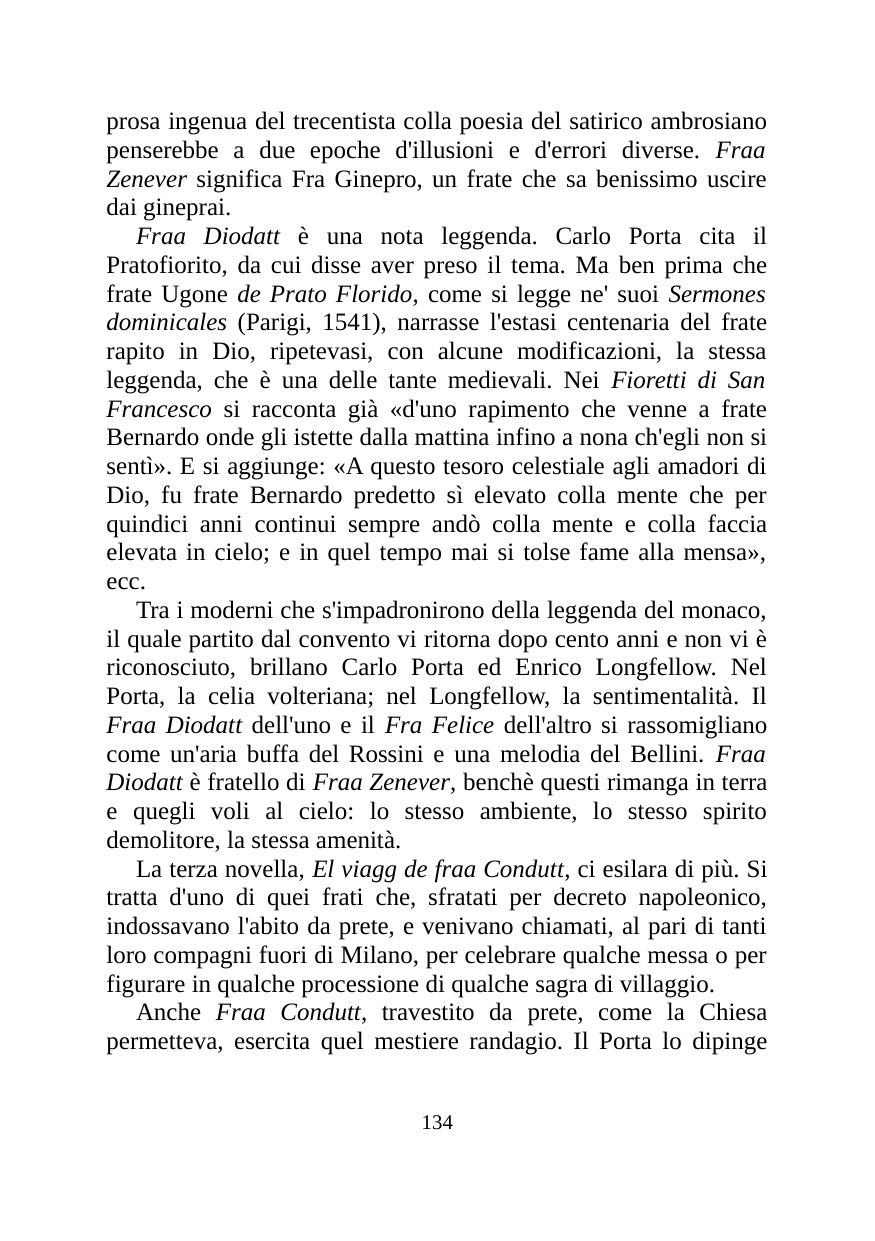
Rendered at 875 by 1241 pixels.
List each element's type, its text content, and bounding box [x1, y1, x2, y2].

text Anche Fraa Condutt, travestito da prete, come la Chiesa permetteva, esercita quel mestiere randagio. Il Porta lo dipinge [106, 997, 768, 1055]
text Fraa Diodatt è una nota leggenda. Carlo Porta cita il Pratofiorito, da cui disse aver preso il tema. Ma ben prima che frate Ugone de Prato Florido, come si legge ne' suoi Sermones dominicales (Parigi, 1541), narrasse l'estasi centenaria del frate rapito in Dio, ripetevasi, con alcune modificazioni, la stessa leggenda, che è una delle tante medievali. Nei Fioretti di San Francesco si racconta già «d'uno rapimento che venne a frate Bernardo onde gli istette dalla mattina infino a nona ch'egli non si sentì». E si aggiunge: «A questo tesoro celestiale agli amadori di Dio, fu frate Bernardo predetto sì elevato colla mente che per quindici anni continui sempre andò colla mente e colla faccia elevata in cielo; e in quel tempo mai si tolse fame alla mensa», ecc. [106, 221, 768, 595]
text prosa ingenua del trecentista colla poesia del satirico ambrosiano penserebbe a due epoche d'illusioni e d'errori diverse. Fraa Zenever significa Fra Ginepro, un frate che sa benissimo uscire dai gineprai. [106, 106, 768, 221]
text Tra i moderni che s'impadronirono della leggenda del monaco, il quale partito dal convento vi ritorna dopo cento anni e non vi è riconosciuto, brillano Carlo Porta ed Enrico Longfellow. Nel Porta, la celia volteriana; nel Longfellow, la sentimentalità. Il Fraa Diodatt dell'uno e il Fra Felice dell'altro si rassomigliano come un'aria buffa del Rossini e una melodia del Bellini. Fraa Diodatt è fratello di Fraa Zenever, benchè questi rimanga in terra e quegli voli al cielo: lo stesso ambiente, lo stesso spirito demolitore, la stessa amenità. [106, 595, 768, 854]
text La terza novella, El viagg de fraa Condutt, ci esilara di più. Si tratta d'uno di quei frati che, sfratati per decreto napoleonico, indossavano l'abito da prete, e venivano chiamati, al pari di tanti loro compagni fuori di Milano, per celebrare qualche messa o per figurare in qualche processione di qualche sagra di villaggio. [106, 854, 768, 997]
